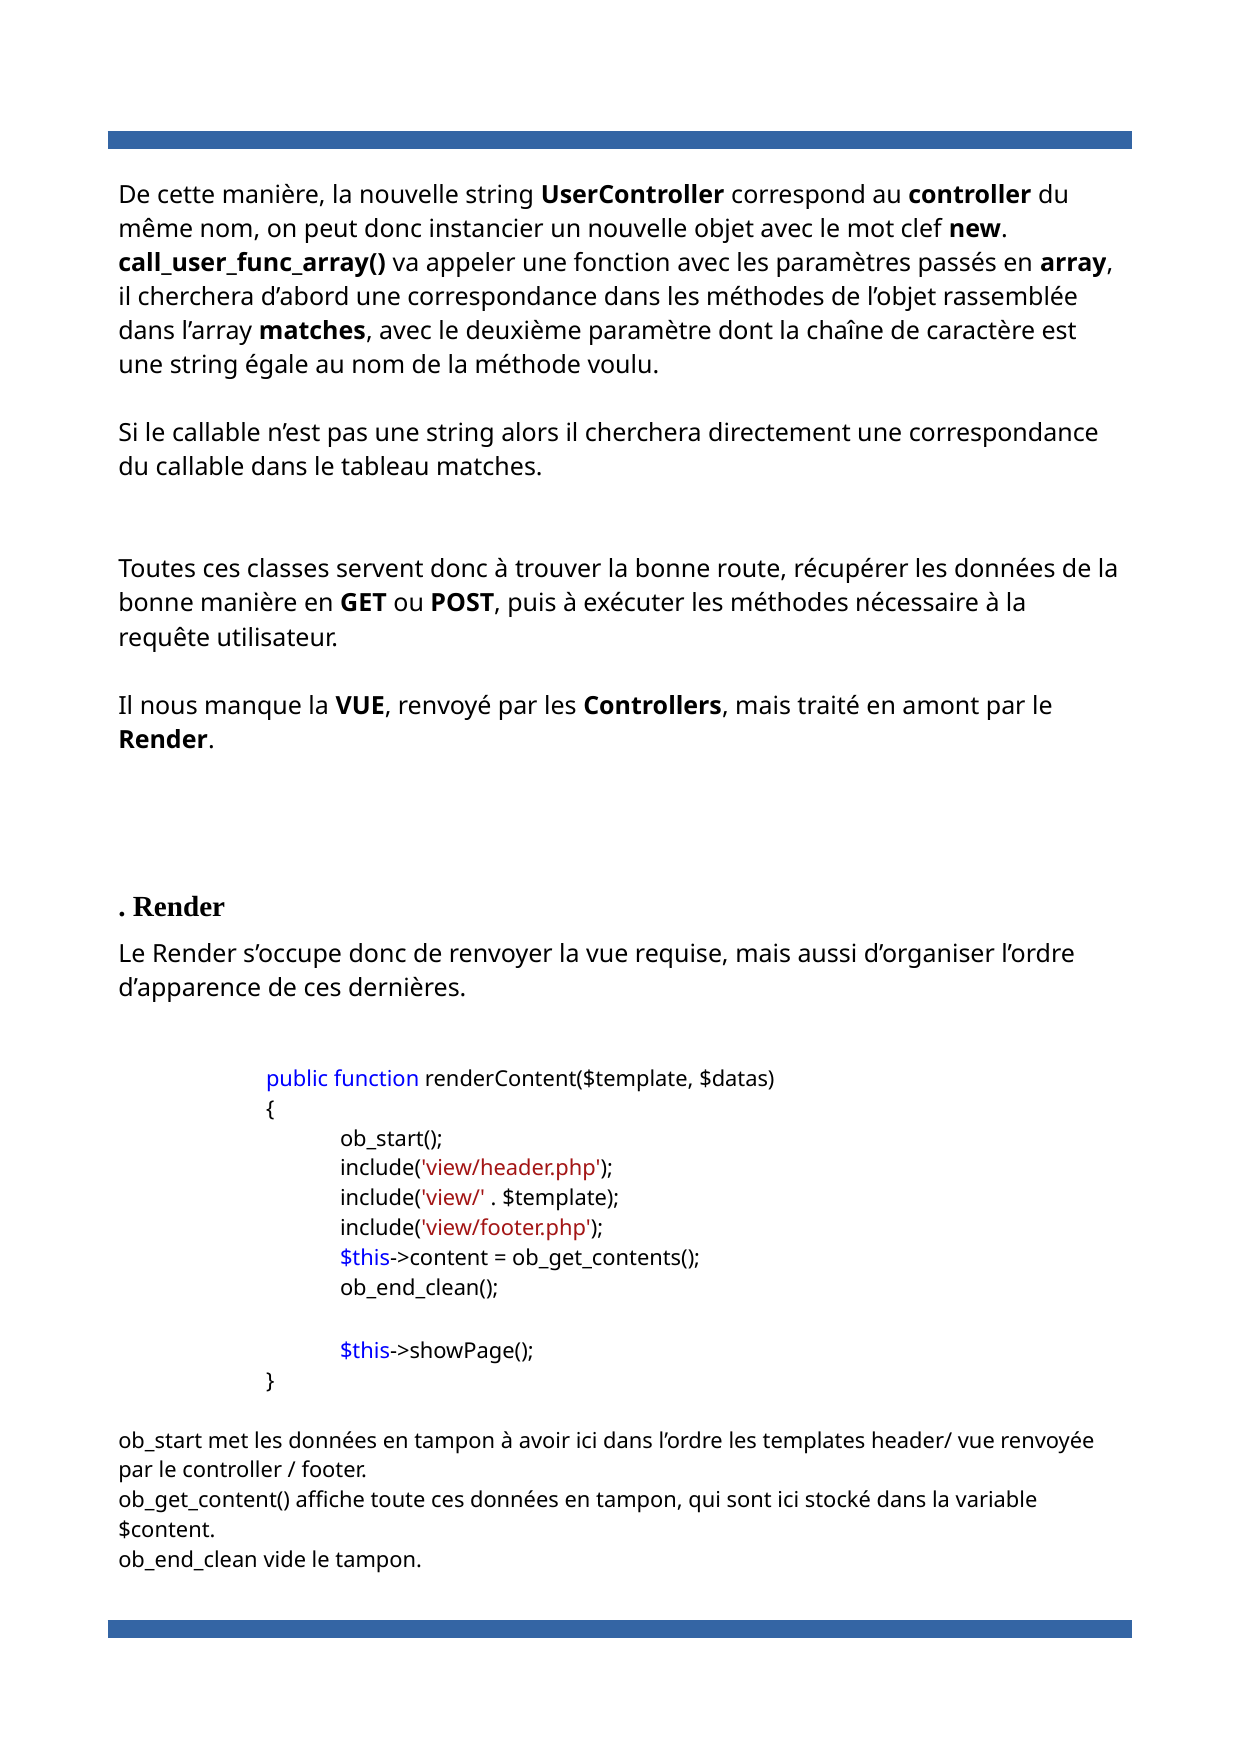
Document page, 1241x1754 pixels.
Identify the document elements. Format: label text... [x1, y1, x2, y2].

text $this->showPage(); [118, 1335, 1122, 1365]
text public function renderContent($template, $datas) [118, 1063, 1122, 1093]
text call_user_func_array() va appeler une fonction avec les paramètres passés en array, il cherchera d’abord une correspondance dans les méthodes de l’objet rassemblée dans l’array matches, avec le deuxième paramètre dont la chaîne de caractère est une string égale au nom de la méthode voulu. [118, 244, 1122, 381]
text ob_get_content() affiche toute ces données en tampon, qui sont ici stocké dans la variable [118, 1484, 1122, 1514]
text ob_start(); [118, 1122, 1122, 1152]
text } [118, 1365, 1122, 1395]
text Le Render s’occupe donc de renvoyer la vue requise, mais aussi d’organiser l’ordre d’apparence de ces dernières. [118, 935, 1122, 1003]
subtitle . Render [118, 889, 1122, 923]
text include('view/footer.php'); [118, 1212, 1122, 1242]
text { [118, 1093, 1122, 1122]
text $content. [118, 1514, 1122, 1544]
text include('view/header.php'); [118, 1152, 1122, 1182]
text ob_end_clean vide le tampon. [118, 1544, 1122, 1574]
text Si le callable n’est pas une string alors il cherchera directement une correspondance du callable dans le tableau matches. [118, 415, 1122, 483]
text Il nous manque la VUE, renvoyé par les Controllers, mais traité en amont par le Render. [118, 687, 1122, 755]
text ob_start met les données en tampon à avoir ici dans l’ordre les templates header/ vue renvoyée par le controller / footer. [118, 1425, 1122, 1484]
text Toutes ces classes servent donc à trouver la bonne route, récupérer les données de la bonne manière en GET ou POST, puis à exécuter les méthodes nécessaire à la requête utilisateur. [118, 551, 1122, 653]
text include('view/' . $template); [118, 1182, 1122, 1212]
text ob_end_clean(); [118, 1271, 1122, 1301]
text De cette manière, la nouvelle string UserController correspond au controller du même nom, on peut donc instancier un nouvelle objet avec le mot clef new. [118, 176, 1122, 244]
text $this->content = ob_get_contents(); [118, 1242, 1122, 1271]
